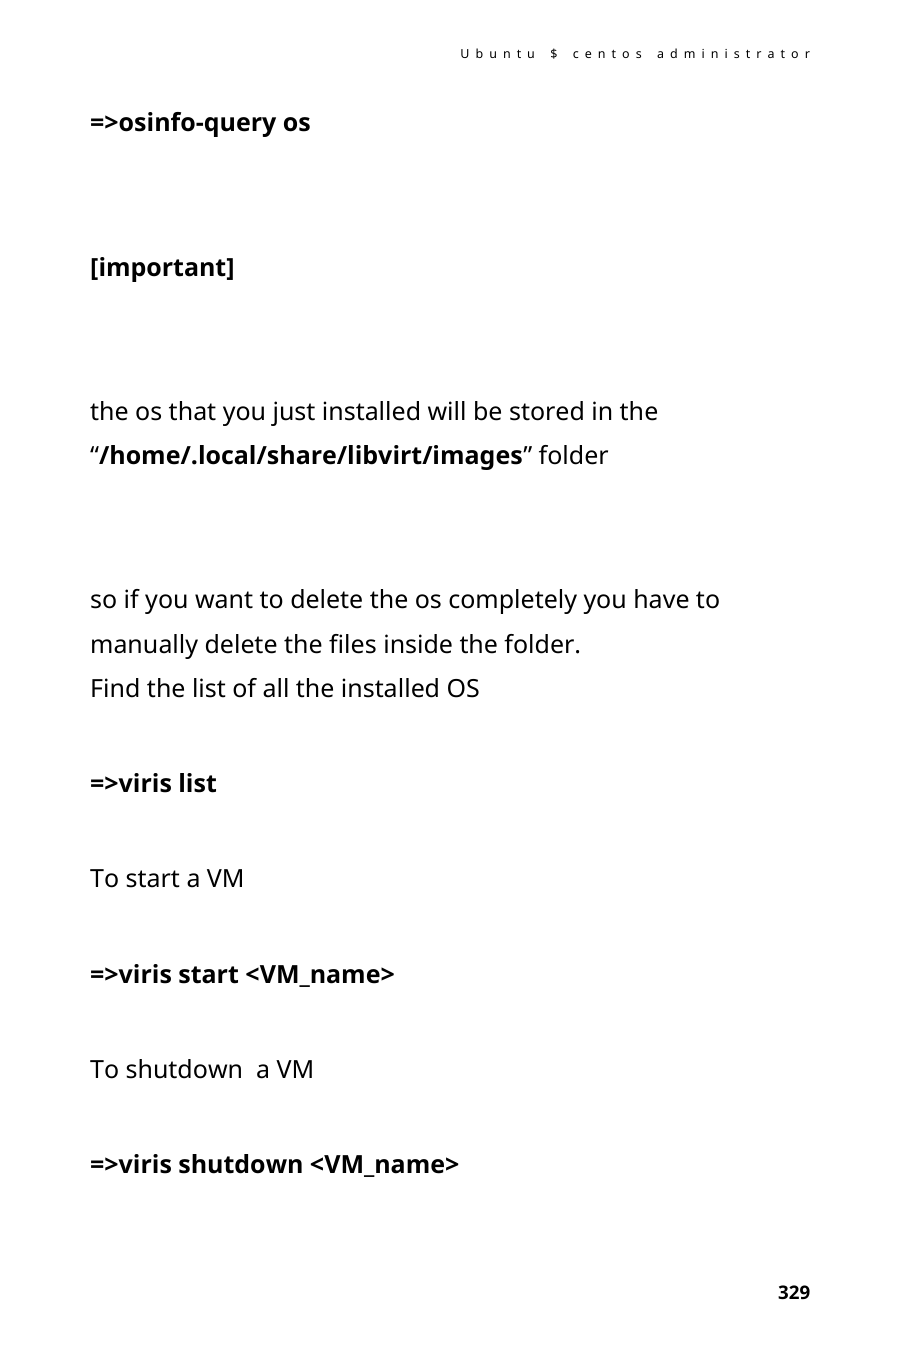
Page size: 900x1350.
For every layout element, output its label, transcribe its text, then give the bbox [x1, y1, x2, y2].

text =>viris shutdown <VM_name> [90, 1147, 810, 1181]
text =>viris list [90, 766, 810, 800]
text To shutdown a VM [90, 1051, 810, 1086]
text the os that you just installed will be stored in the “/home/.local/share/libvirt/images” folder [90, 393, 810, 472]
text so if you want to delete the os completely you have to manually delete the files inside the folder. [90, 582, 810, 660]
text Find the list of all the installed OS [90, 671, 810, 705]
text =>osinfo-query os [90, 105, 810, 139]
text [important] [90, 249, 810, 283]
text To start a VM [90, 861, 810, 895]
text =>viris start <VM_name> [90, 956, 810, 990]
